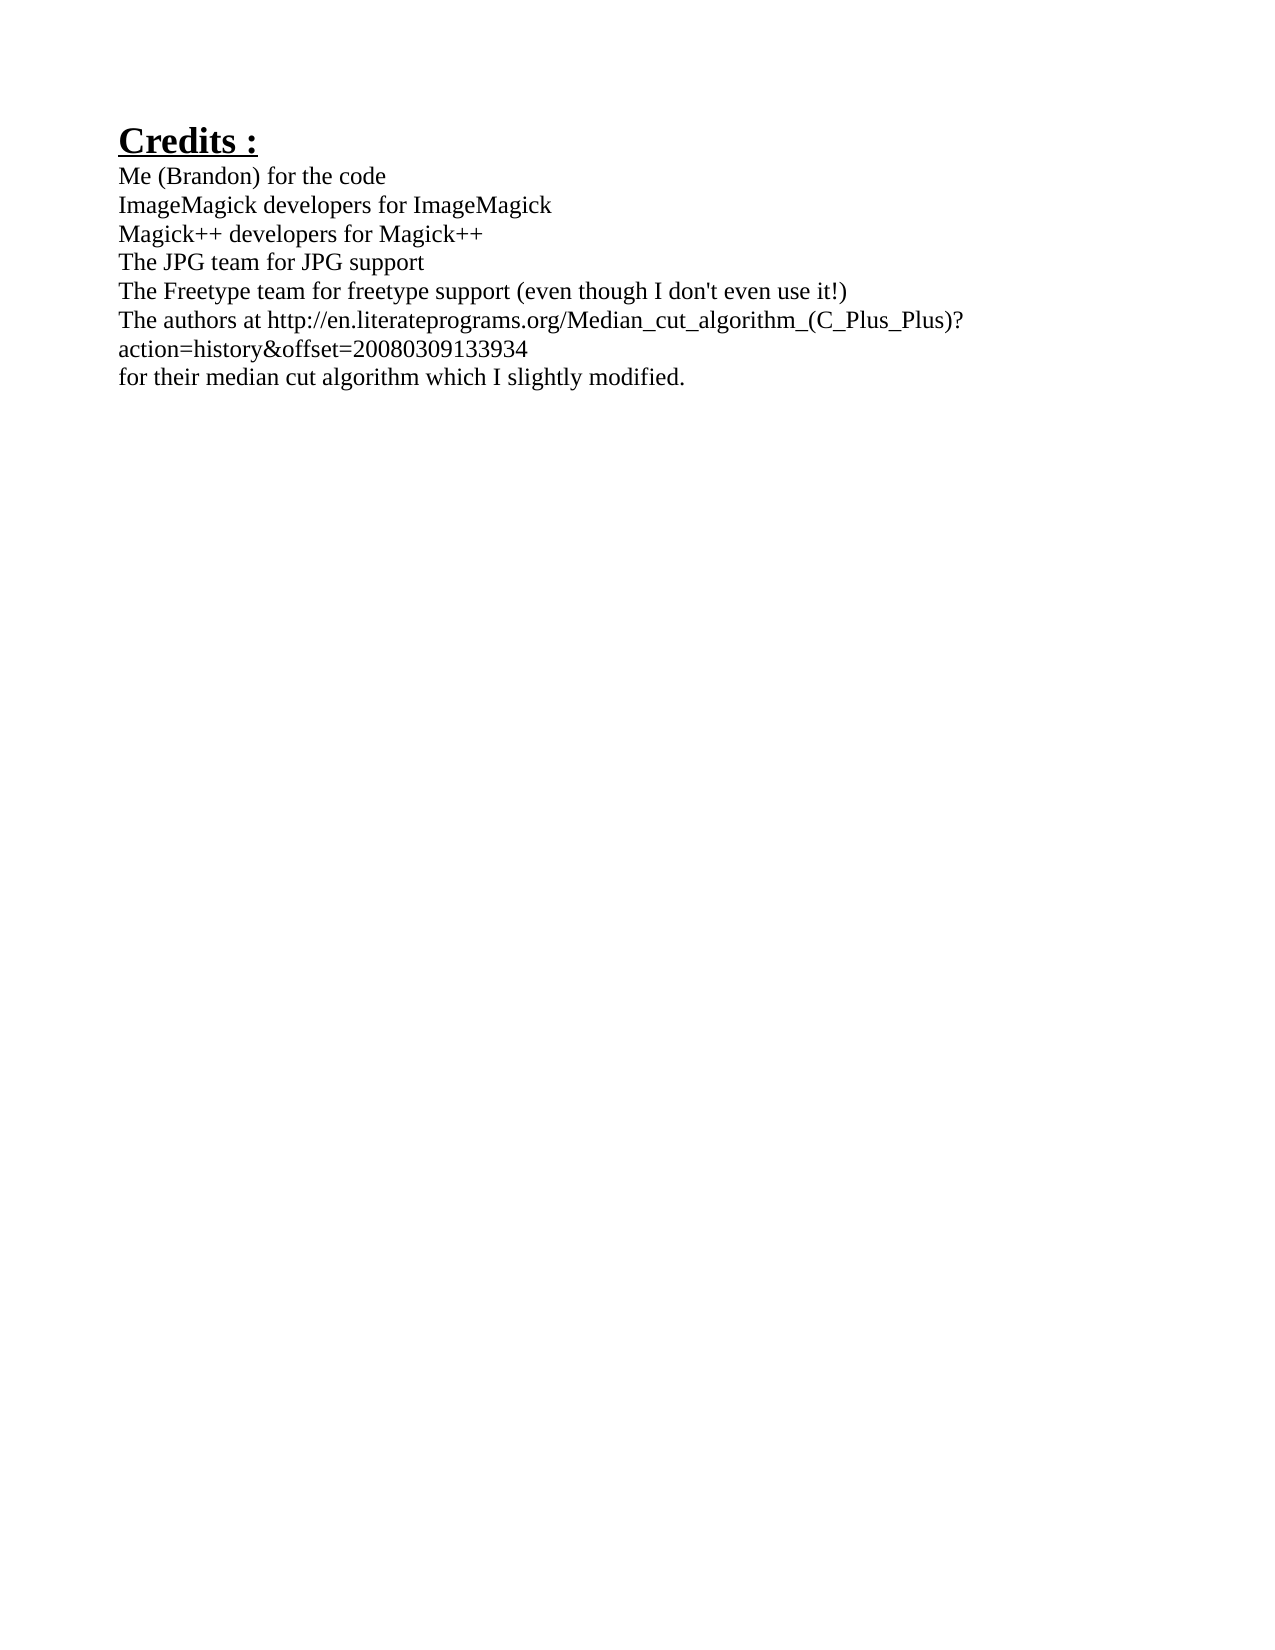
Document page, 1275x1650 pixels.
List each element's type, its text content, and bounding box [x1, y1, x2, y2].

text The JPG team for JPG support [118, 247, 1157, 276]
text Magick++ developers for Magick++ [118, 219, 1157, 247]
text The Freetype team for freetype support (even though I don't even use it!) [118, 276, 1157, 305]
text for their median cut algorithm which I slightly modified. [118, 362, 1157, 391]
text Me (Brandon) for the code [118, 161, 1157, 190]
text Credits : [118, 118, 1157, 161]
text The authors at http://en.literateprograms.org/Median_cut_algorithm_(C_Plus_Plus)?action=history&offset=20080309133934 [118, 305, 1157, 362]
text ImageMagick developers for ImageMagick [118, 190, 1157, 219]
